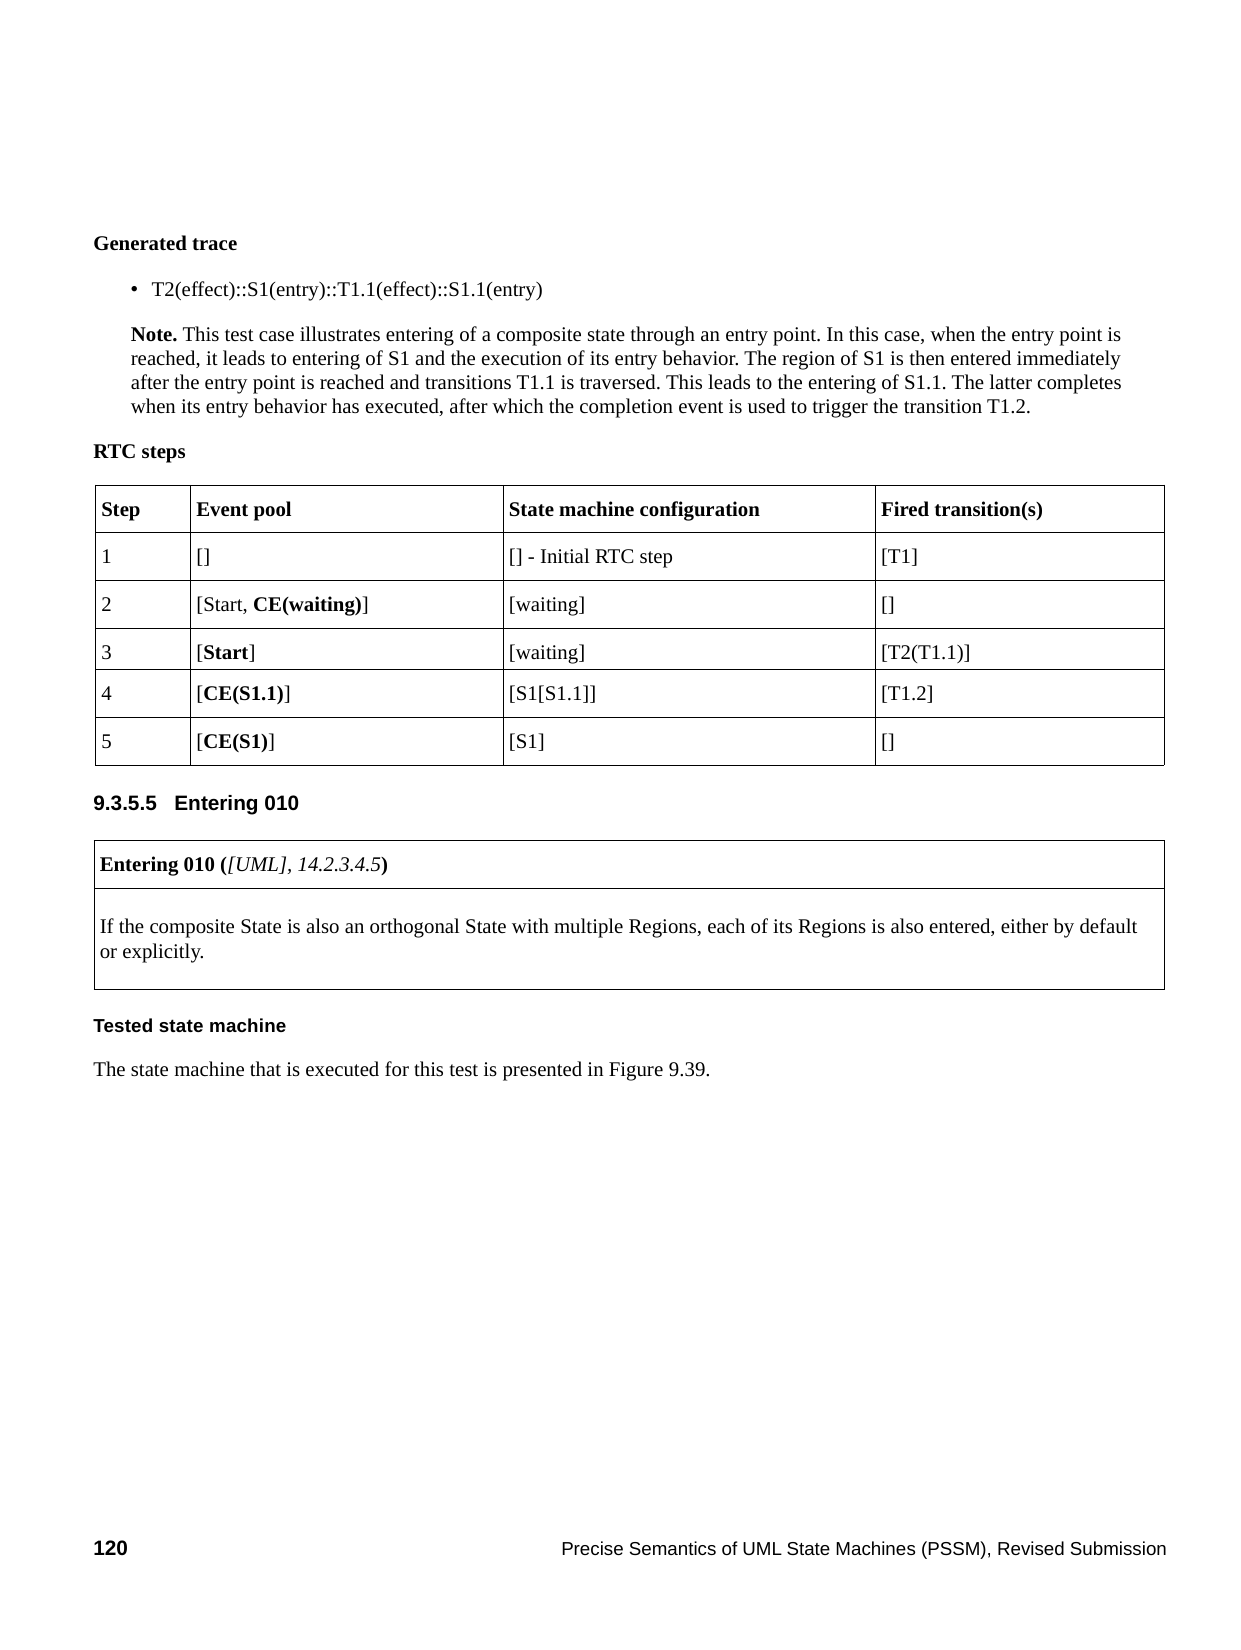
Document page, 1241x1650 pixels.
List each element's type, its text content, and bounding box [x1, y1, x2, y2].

table_cell 5 [96, 718, 190, 765]
table_header Entering 010 ([UML], 14.2.3.4.5) [95, 841, 1164, 888]
table_cell [] [876, 718, 1164, 765]
list T2(effect)::S1(entry)::T1.1(effect)::S1.1(entry) [131, 276, 1164, 301]
table_header State machine configuration [504, 486, 875, 532]
subtitle Tested state machine [93, 1014, 1164, 1036]
table_cell [T1] [876, 533, 1164, 580]
table_cell [CE(S1)] [191, 718, 503, 765]
text Note. This test case illustrates entering of a composite state through an entry point. In this case, when the entry point is reached, it leads to entering of S1 and the execution of its entry behavior. The region of S1 is then entered immediately after the entry point is reached and transitions T1.1 is traversed. This leads to the entering of S1.1. The latter completes when its entry behavior has executed, after which the completion event is used to trigger the transition T1.2. [131, 322, 1164, 418]
table_cell [] [876, 581, 1164, 628]
table_cell [waiting] [504, 629, 875, 669]
table_cell 3 [96, 629, 190, 669]
table_cell [waiting] [504, 581, 875, 628]
table_cell 2 [96, 581, 190, 628]
table_cell [S1[S1.1]] [504, 670, 875, 717]
table_cell [Start] [191, 629, 503, 669]
table_cell [T1.2] [876, 670, 1164, 717]
table_cell [T2(T1.1)] [876, 629, 1164, 669]
text The state machine that is executed for this test is presented in Figure 9.39. [93, 1057, 1164, 1081]
text Generated trace [93, 231, 1164, 255]
table_cell [] - Initial RTC step [504, 533, 875, 580]
table_cell 1 [96, 533, 190, 580]
table_header Event pool [191, 486, 503, 532]
table_cell [Start, CE(waiting)] [191, 581, 503, 628]
table_header Fired transition(s) [876, 486, 1164, 532]
table_cell 4 [96, 670, 190, 717]
table_header Step [96, 486, 190, 532]
text RTC steps [93, 439, 1164, 463]
table_cell [CE(S1.1)] [191, 670, 503, 717]
table_cell [] [191, 533, 503, 580]
subtitle Entering 010 [93, 790, 1164, 815]
table_cell If the composite State is also an orthogonal State with multiple Regions, each of its Regions is also entered, either by default or explicitly. [95, 889, 1164, 989]
table_cell [S1] [504, 718, 875, 765]
